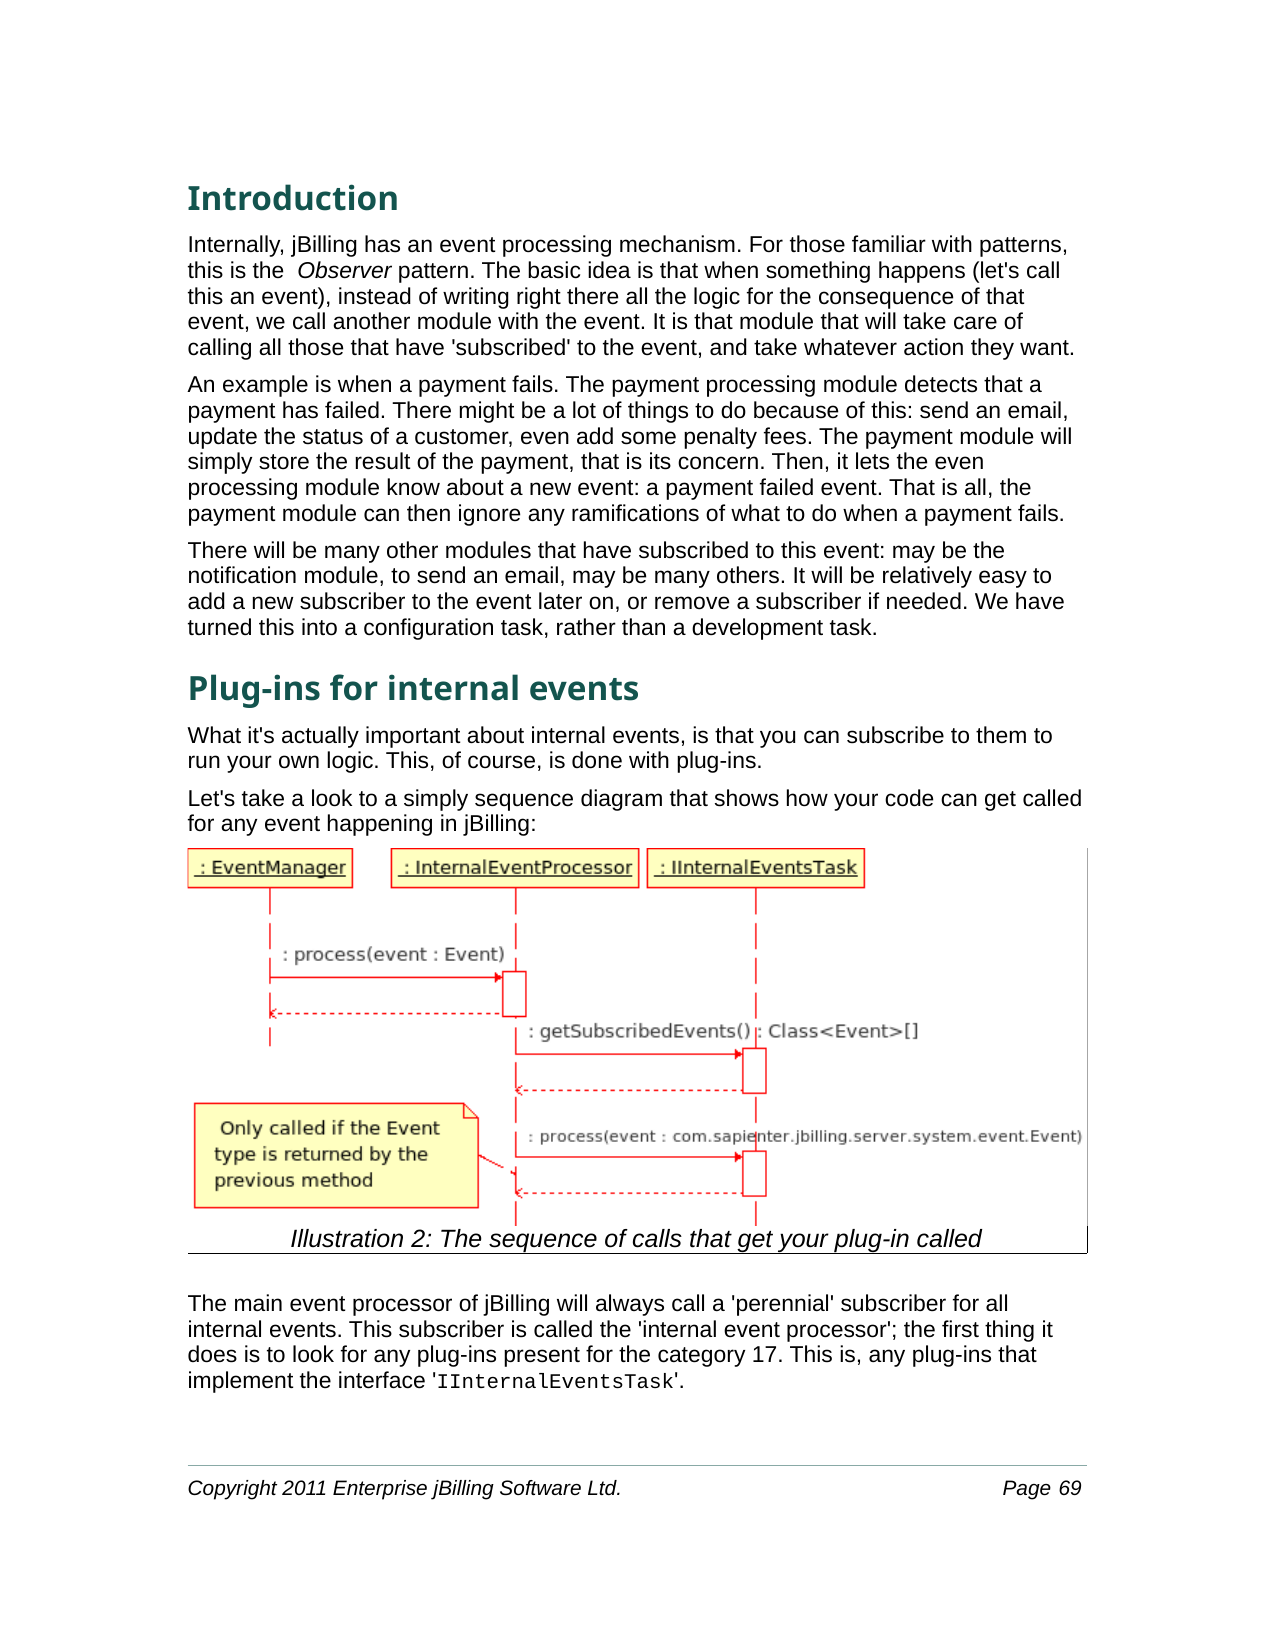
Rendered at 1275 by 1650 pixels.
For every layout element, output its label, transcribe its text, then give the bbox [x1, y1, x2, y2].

text Let's take a look to a simply sequence diagram that shows how your code can get called for any event happening in jBilling: [187, 785, 1087, 837]
text An example is when a payment fails. The payment processing module detects that a payment has failed. There might be a lot of things to do because of this: send an email, update the status of a customer, even add some penalty fees. The payment module will simply store the result of the payment, that is its concern. Then, it lets the even processing module know about a new event: a payment failed event. That is all, the payment module can then ignore any ramifications of what to do when a payment fails. [187, 372, 1087, 526]
text The main event processor of jBilling will always call a 'perennial' subscriber for all internal events. This subscriber is called the 'internal event processor'; the first thing it does is to look for any plug-ins present for the category 17. This is, any plug-ins that implement the interface 'IInternalEventsTask'. [187, 1291, 1087, 1394]
picture [187, 848, 1088, 1226]
text There will be many other modules that have subscribed to this event: may be the notification module, to send an email, may be many others. It will be relatively easy to add a new subscriber to the event later on, or remove a subscriber if needed. We have turned this into a configuration task, rather than a development task. [187, 538, 1087, 640]
text Internally, jBilling has an event processing mechanism. For those familiar with patterns, this is the Observer pattern. The basic idea is that when something happens (let's call this an event), instead of writing right there all the logic for the consequence of that event, we call another module with the event. It is that module that will take care of calling all those that have 'subscribed' to the event, and take whatever action they want. [187, 232, 1087, 360]
subtitle Plug-ins for internal events [187, 665, 1087, 711]
text Illustration 2: The sequence of calls that get your plug-in called [187, 1226, 1087, 1253]
text What it's actually important about internal events, is that you can subscribe to them to run your own logic. This, of course, is done with plug-ins. [187, 722, 1087, 773]
subtitle Introduction [187, 175, 1087, 220]
